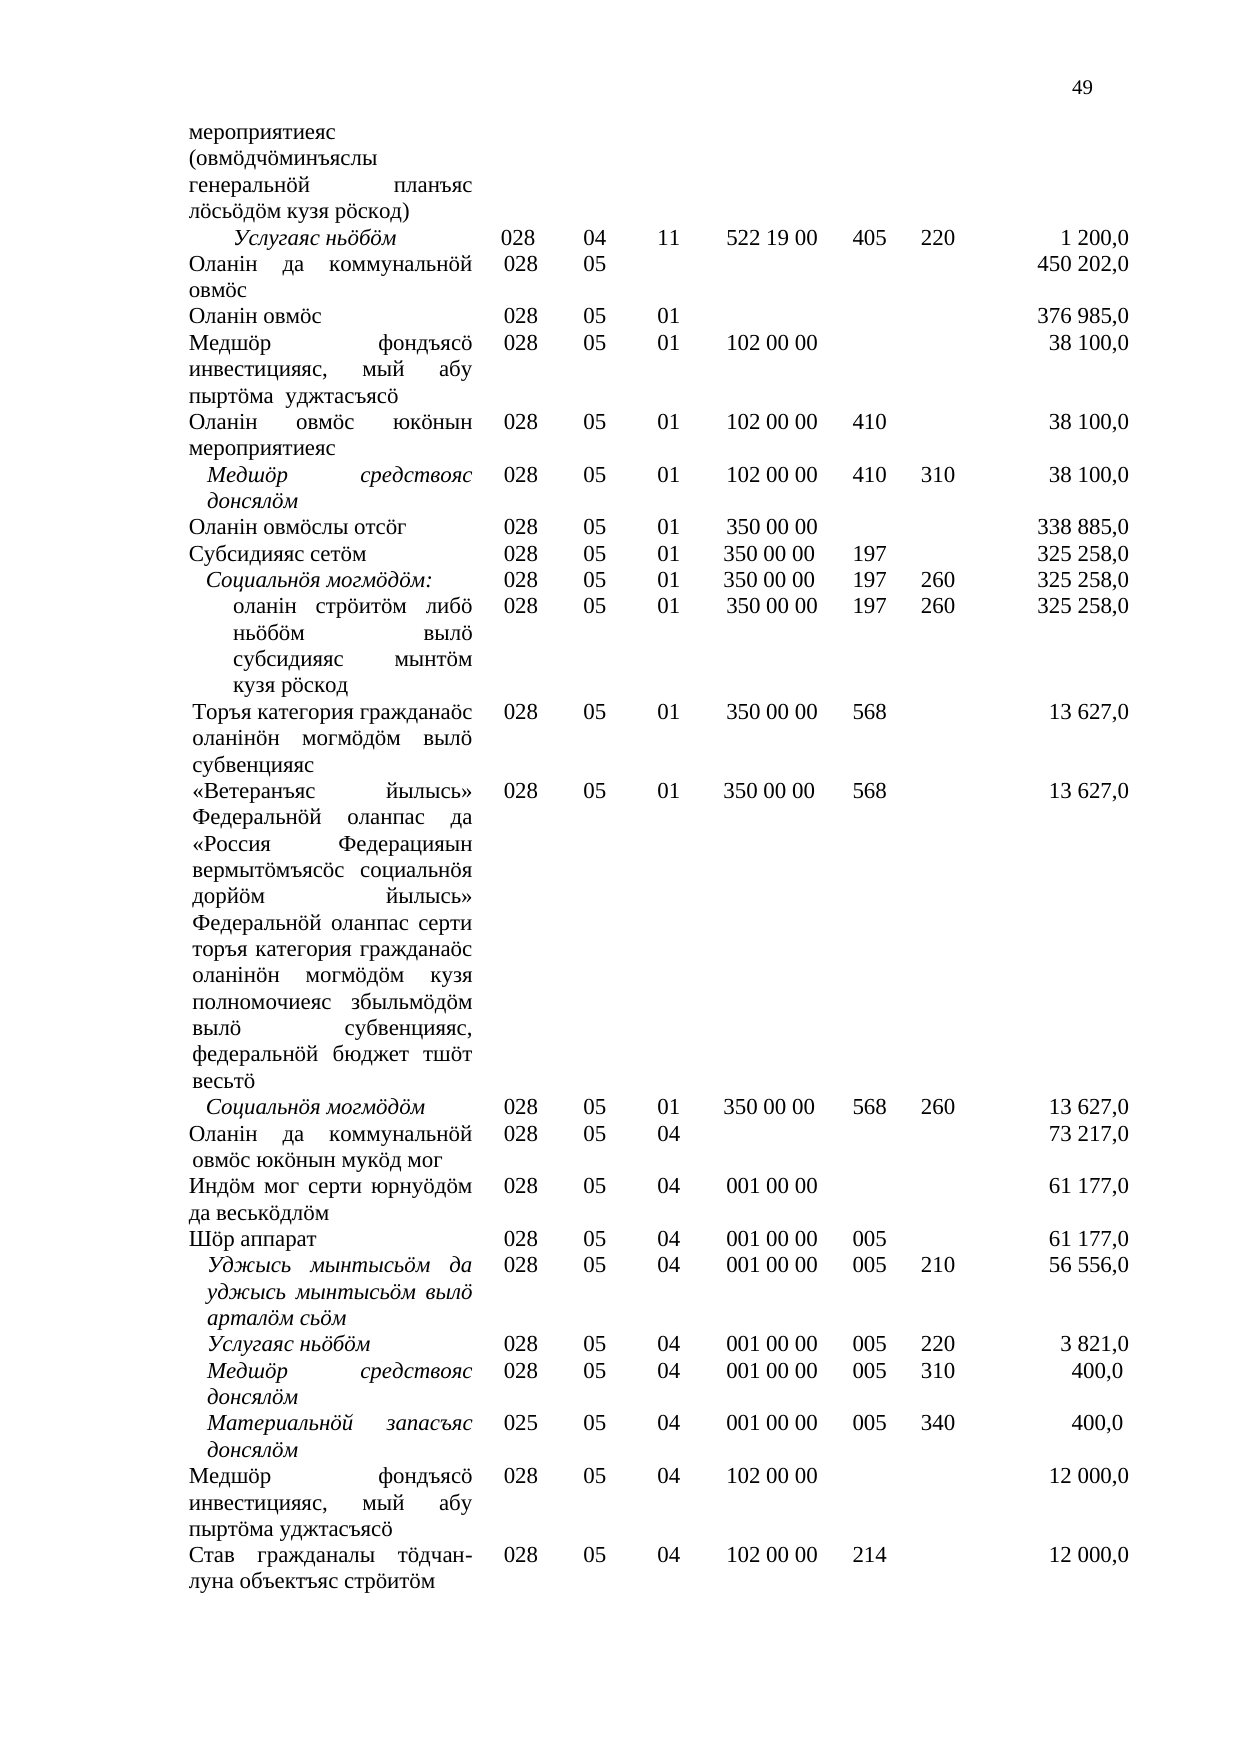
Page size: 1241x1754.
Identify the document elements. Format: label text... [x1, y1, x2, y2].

table_cell «Ветеранъяс йылысь» Федеральнöй оланпас да «Россия Федерацияын вермытöмъясöс социальнöя дорйöм йылысь» Федеральнöй оланпас серти торъя категория гражданаöс оланiнöн могмöдöм кузя полномочиеяс збыльмöдöм вылö субвенцияяс, федеральнöй бюджет тшöт весьтö [177, 777, 484, 1093]
table_cell 01 [631, 698, 705, 777]
table_cell [901, 1541, 974, 1594]
table_cell Став гражданалы тöдчан­луна объектъяс стрöитöм [177, 1541, 484, 1594]
table_cell 01 [631, 514, 705, 540]
table_cell Индöм мог серти юрнуöдöм да веськöдлöм [177, 1172, 484, 1225]
table_cell 001 00 00 [705, 1172, 838, 1225]
table_cell [838, 1120, 901, 1172]
table_cell 028 [484, 777, 558, 1093]
table_cell Шöр аппарат [177, 1225, 484, 1251]
table_cell 3 821,0 [975, 1330, 1153, 1357]
table_cell 73 217,0 [975, 1120, 1153, 1172]
table_cell 04 [631, 1357, 705, 1409]
table_cell 260 [901, 593, 974, 698]
table_cell [558, 118, 631, 223]
table_cell [838, 1172, 901, 1225]
table_cell 028 [484, 1251, 558, 1330]
table_cell 220 [901, 224, 974, 250]
table_cell 05 [558, 1410, 631, 1462]
table_cell 400,0 [975, 1357, 1153, 1409]
table_cell [705, 118, 838, 223]
table_cell 04 [631, 1120, 705, 1172]
table_cell [631, 250, 705, 303]
table_cell 028 [484, 224, 558, 250]
table_cell 04 [631, 1541, 705, 1594]
table_cell 197 [838, 593, 901, 698]
table_cell 028 [484, 566, 558, 592]
table_cell Оланiн овмöслы отсöг [177, 514, 484, 540]
table_cell [901, 118, 974, 223]
table_cell 01 [631, 329, 705, 408]
table_cell Субсидияяс сетöм [177, 540, 484, 566]
table_cell [975, 118, 1153, 223]
table_cell 028 [484, 1357, 558, 1409]
table_cell Оланiн овмöс юкöнын мероприятиеяс [177, 408, 484, 461]
table_cell 05 [558, 1093, 631, 1119]
table_cell 028 [484, 1172, 558, 1225]
table_cell 001 00 00 [705, 1251, 838, 1330]
table_cell [484, 118, 558, 223]
table_cell 005 [838, 1225, 901, 1251]
table_cell 05 [558, 250, 631, 303]
table_cell 325 258,0 [975, 566, 1153, 592]
table_cell 102 00 00 [705, 1541, 838, 1594]
table_cell 05 [558, 1462, 631, 1541]
table_cell [901, 777, 974, 1093]
table_cell 025 [484, 1410, 558, 1462]
table_cell 1 200,0 [975, 224, 1153, 250]
table_cell 61 177,0 [975, 1225, 1153, 1251]
table_cell Уджысь мынтысьöм да уджысь мынтысьöм вылö арталöм сьöм [177, 1251, 484, 1330]
table_cell 04 [558, 224, 631, 250]
table_cell Торъя категория гражданаöс оланiнöн могмöдöм вылö субвенцияяс [177, 698, 484, 777]
table_cell 028 [484, 1120, 558, 1172]
table_cell 01 [631, 566, 705, 592]
table_cell 04 [631, 1172, 705, 1225]
table_cell Медшöр фондъясö инвестицияяс, мый абу пыртöма уджтасъясö [177, 329, 484, 408]
table_cell 400,0 [975, 1410, 1153, 1462]
table_cell 05 [558, 329, 631, 408]
table_cell 05 [558, 514, 631, 540]
table_cell [901, 1225, 974, 1251]
table_cell 197 [838, 566, 901, 592]
table_cell [901, 1462, 974, 1541]
table_cell [838, 1462, 901, 1541]
table_cell 350 00 00 [705, 777, 838, 1093]
table_cell [901, 1120, 974, 1172]
table_cell 028 [484, 1330, 558, 1357]
table_cell 568 [838, 698, 901, 777]
table_cell 376 985,0 [975, 303, 1153, 329]
table_cell 04 [631, 1251, 705, 1330]
table_cell [705, 250, 838, 303]
table_cell 001 00 00 [705, 1410, 838, 1462]
table_cell 01 [631, 1093, 705, 1119]
table_cell 350 00 00 [705, 540, 838, 566]
table_cell 102 00 00 [705, 329, 838, 408]
table_cell 04 [631, 1462, 705, 1541]
table_cell [838, 303, 901, 329]
table_cell 028 [484, 1225, 558, 1251]
table_cell 260 [901, 1093, 974, 1119]
table_cell 04 [631, 1225, 705, 1251]
table_cell 05 [558, 1120, 631, 1172]
table_cell 325 258,0 [975, 593, 1153, 698]
table_cell 028 [484, 514, 558, 540]
table_cell [901, 514, 974, 540]
table_cell 01 [631, 303, 705, 329]
table_cell 568 [838, 777, 901, 1093]
table_cell Оланiн да коммунальнöй овмöс юкöнын мукöд мог [177, 1120, 484, 1172]
table_cell 05 [558, 1357, 631, 1409]
table_cell 028 [484, 329, 558, 408]
table_cell Оланiн овмöс [177, 303, 484, 329]
table_cell 350 00 00 [705, 514, 838, 540]
table_cell 38 100,0 [975, 461, 1153, 513]
table_cell Социальнöя могмöдöм [177, 1093, 484, 1119]
table_cell Медшöр фондъясö инвестицияяс, мый абу пыртöма уджтасъясö [177, 1462, 484, 1541]
table_cell 01 [631, 540, 705, 566]
table_cell оланiн стрöитöм либö ньöбöм вылö субсидияяс мынтöм кузя рöскод [177, 593, 484, 698]
table_cell Медшöр средствояс донсялöм [177, 461, 484, 513]
table_cell 01 [631, 777, 705, 1093]
table_cell 56 556,0 [975, 1251, 1153, 1330]
table_cell Медшöр средствояс донсялöм [177, 1357, 484, 1409]
table_cell 05 [558, 1541, 631, 1594]
table_cell 04 [631, 1330, 705, 1357]
table_cell 38 100,0 [975, 408, 1153, 461]
table_cell 028 [484, 408, 558, 461]
table_cell 325 258,0 [975, 540, 1153, 566]
table_cell 028 [484, 250, 558, 303]
table_cell [631, 118, 705, 223]
table_cell 310 [901, 461, 974, 513]
table_cell Социальнöя могмöдöм: [177, 566, 484, 592]
table_cell 05 [558, 593, 631, 698]
table_cell 210 [901, 1251, 974, 1330]
table_cell [901, 698, 974, 777]
table_cell 028 [484, 698, 558, 777]
table_cell 405 [838, 224, 901, 250]
table_cell [838, 118, 901, 223]
table_cell [705, 1120, 838, 1172]
table_cell 220 [901, 1330, 974, 1357]
table_cell 350 00 00 [705, 698, 838, 777]
table_cell 13 627,0 [975, 1093, 1153, 1119]
table_cell 05 [558, 303, 631, 329]
table_cell 05 [558, 777, 631, 1093]
table_cell 028 [484, 1093, 558, 1119]
table_cell 214 [838, 1541, 901, 1594]
table_cell 028 [484, 461, 558, 513]
table_cell [838, 250, 901, 303]
table_cell 12 000,0 [975, 1462, 1153, 1541]
table_cell 197 [838, 540, 901, 566]
table_cell Материальнöй запасъяс донсялöм [177, 1410, 484, 1462]
table_cell [838, 514, 901, 540]
table_cell [901, 408, 974, 461]
table_cell Оланiн да коммунальнöй овмöс [177, 250, 484, 303]
table_cell 005 [838, 1330, 901, 1357]
table_cell 028 [484, 540, 558, 566]
table_cell 05 [558, 408, 631, 461]
table_cell 522 19 00 [705, 224, 838, 250]
table_cell 01 [631, 408, 705, 461]
table_cell 05 [558, 698, 631, 777]
table_cell [901, 329, 974, 408]
table_cell 05 [558, 461, 631, 513]
table_cell 350 00 00 [705, 566, 838, 592]
table_cell 12 000,0 [975, 1541, 1153, 1594]
table_cell 05 [558, 566, 631, 592]
table_cell мероприятиеяс (овмöдчöминъяслы генеральнöй планъяс лöсьöдöм кузя рöскод) [177, 118, 484, 223]
table_cell 13 627,0 [975, 777, 1153, 1093]
table_cell 450 202,0 [975, 250, 1153, 303]
table_cell 005 [838, 1251, 901, 1330]
table_cell [838, 329, 901, 408]
table_cell 260 [901, 566, 974, 592]
table_cell [901, 303, 974, 329]
table_cell 11 [631, 224, 705, 250]
table_cell 028 [484, 1541, 558, 1594]
table_cell 04 [631, 1410, 705, 1462]
table_cell 102 00 00 [705, 408, 838, 461]
table_cell 338 885,0 [975, 514, 1153, 540]
table_cell 005 [838, 1410, 901, 1462]
table_cell 102 00 00 [705, 1462, 838, 1541]
table_cell Услугаяс ньöбöм [177, 1330, 484, 1357]
table_cell 028 [484, 303, 558, 329]
table_cell 01 [631, 593, 705, 698]
table_cell [901, 250, 974, 303]
table_cell 001 00 00 [705, 1330, 838, 1357]
table_cell [901, 540, 974, 566]
table_cell 05 [558, 1225, 631, 1251]
table_cell 38 100,0 [975, 329, 1153, 408]
table_cell 350 00 00 [705, 593, 838, 698]
table_cell 410 [838, 461, 901, 513]
table_cell 13 627,0 [975, 698, 1153, 777]
table_cell 568 [838, 1093, 901, 1119]
table_cell 05 [558, 1330, 631, 1357]
table_cell 005 [838, 1357, 901, 1409]
table_cell 028 [484, 1462, 558, 1541]
table_cell [901, 1172, 974, 1225]
table_cell Услугаяс ньöбöм [177, 224, 484, 250]
table_cell 05 [558, 1172, 631, 1225]
table_cell [705, 303, 838, 329]
table_cell 028 [484, 593, 558, 698]
table_cell 310 [901, 1357, 974, 1409]
table_cell 340 [901, 1410, 974, 1462]
table_cell 001 00 00 [705, 1225, 838, 1251]
table_cell 05 [558, 540, 631, 566]
table_cell 410 [838, 408, 901, 461]
table_cell 102 00 00 [705, 461, 838, 513]
table_cell 001 00 00 [705, 1357, 838, 1409]
table_cell 350 00 00 [705, 1093, 838, 1119]
table_cell 61 177,0 [975, 1172, 1153, 1225]
table_cell 05 [558, 1251, 631, 1330]
table_cell 01 [631, 461, 705, 513]
